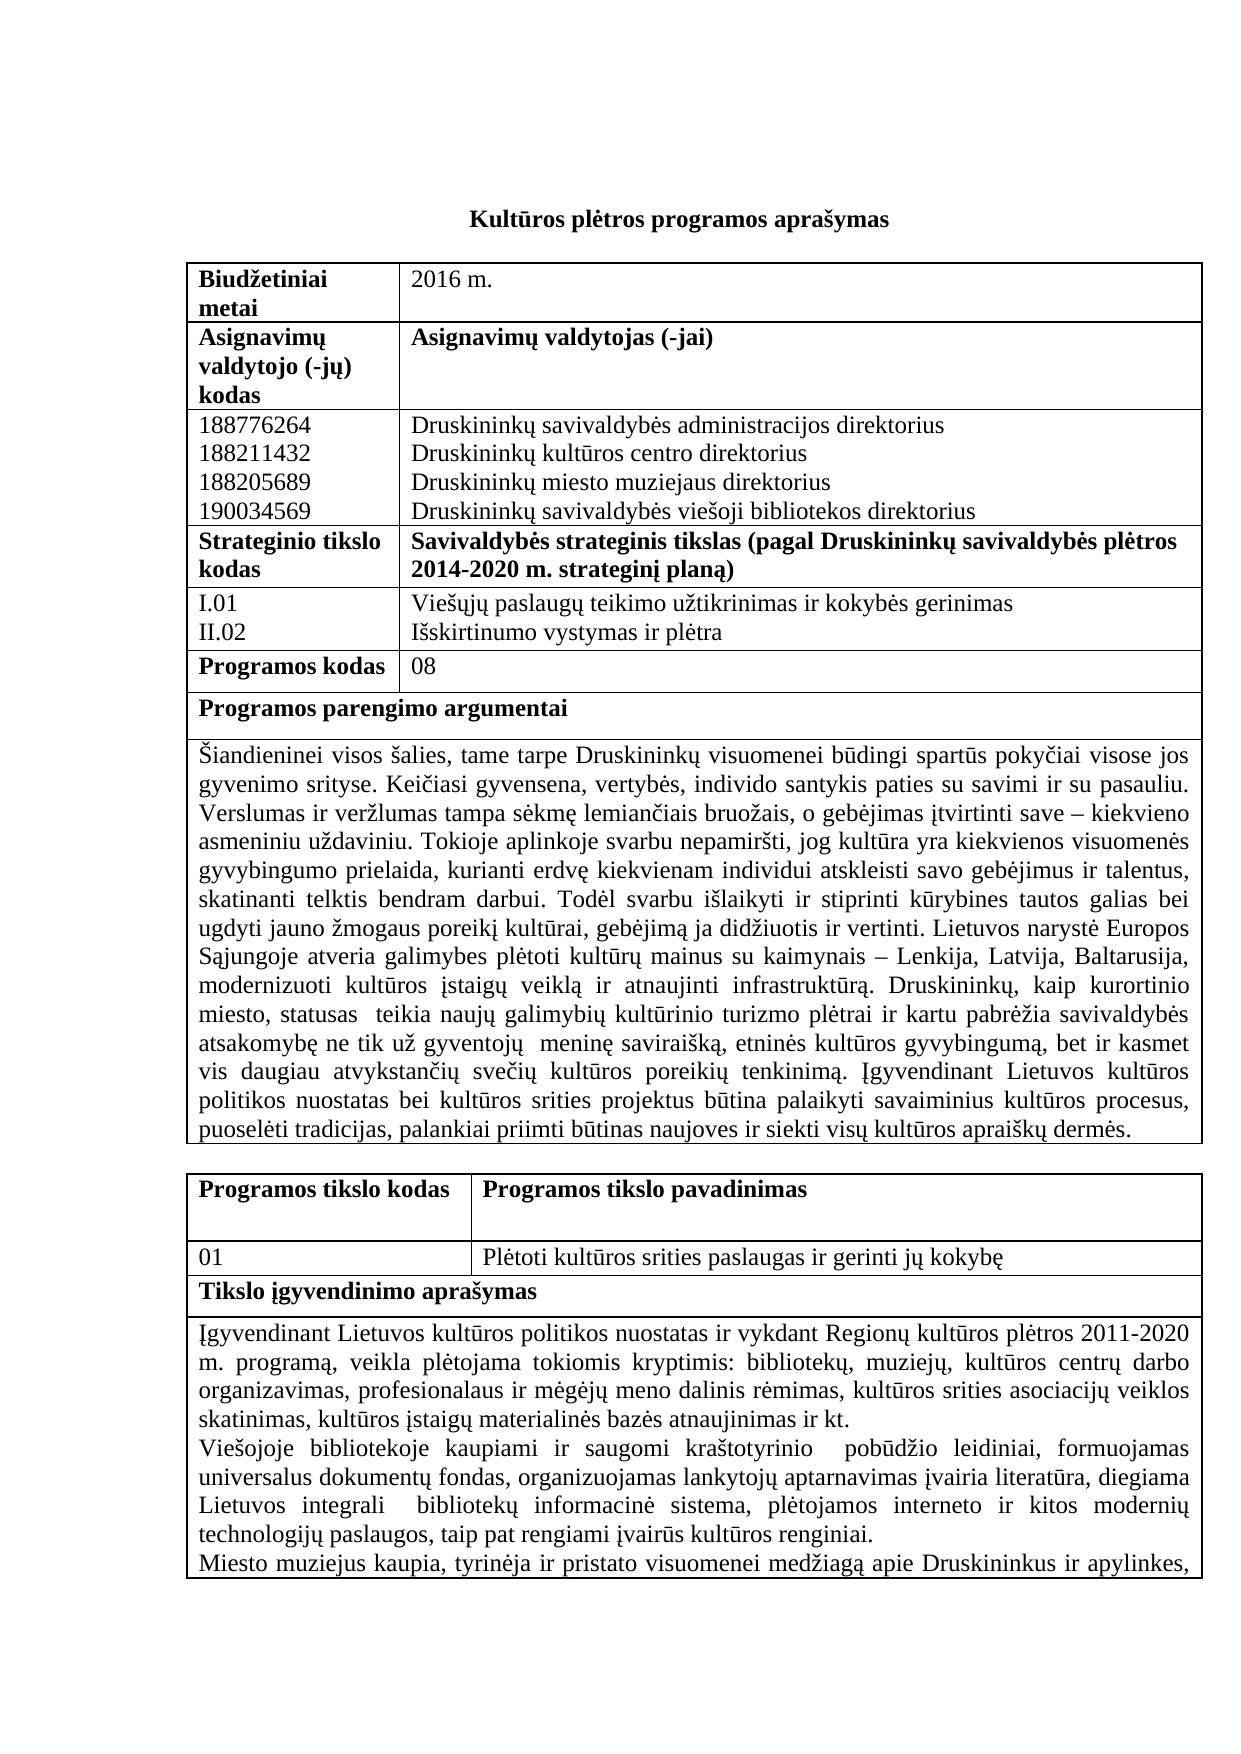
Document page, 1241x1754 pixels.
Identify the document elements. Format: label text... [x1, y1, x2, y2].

table_cell 188776264 188211432 188205689 190034569 [188, 410, 399, 525]
table_cell Asignavimų valdytojas (-jai) [400, 323, 1201, 409]
table_header Biudžetiniai metai [188, 264, 399, 321]
table_cell Programos kodas [188, 651, 399, 692]
table_cell Įgyvendinant Lietuvos kultūros politikos nuostatas ir vykdant Regionų kultūros plėtros 2011-2020 m. programą, veikla plėtojama tokiomis kryptimis: bibliotekų, muziejų, kultūros centrų darbo organizavimas, profesionalaus ir mėgėjų meno dalinis rėmimas, kultūros srities asociacijų veiklos skatinimas, kultūros įstaigų materialinės bazės atnaujinimas ir kt. Viešojoje bibliotekoje kaupiami ir saugomi kraštotyrinio pobūdžio leidiniai, formuojamas universalus dokumentų fondas, organizuojamas lankytojų aptarnavimas įvairia literatūra, diegiama Lietuvos integrali bibliotekų informacinė sistema, plėtojamos interneto ir kitos modernių technologijų paslaugos, taip pat rengiami įvairūs kultūros renginiai. Miesto muziejus kaupia, tyrinėja ir pristato visuomenei medžiagą apie Druskininkus ir apylinkes, [188, 1318, 1201, 1577]
text Kultūros plėtros programos aprašymas [177, 204, 1181, 233]
table_header 2016 m. [400, 264, 1201, 321]
table_cell Viešųjų paslaugų teikimo užtikrinimas ir kokybės gerinimas Išskirtinumo vystymas ir plėtra [400, 588, 1201, 650]
table_cell 01 [188, 1242, 471, 1275]
table_cell Strateginio tikslo kodas [188, 526, 399, 587]
table_cell Šiandieninei visos šalies, tame tarpe Druskininkų visuomenei būdingi spartūs pokyčiai visose jos gyvenimo srityse. Keičiasi gyvensena, vertybės, individo santykis paties su savimi ir su pasauliu. Verslumas ir veržlumas tampa sėkmę lemiančiais bruožais, o gebėjimas įtvirtinti save – kiekvieno asmeniniu uždaviniu. Tokioje aplinkoje svarbu nepamiršti, jog kultūra yra kiekvienos visuomenės gyvybingumo prielaida, kurianti erdvę kiekvienam individui atskleisti savo gebėjimus ir talentus, skatinanti telktis bendram darbui. Todėl svarbu išlaikyti ir stiprinti kūrybines tautos galias bei ugdyti jauno žmogaus poreikį kultūrai, gebėjimą ja didžiuotis ir vertinti. Lietuvos narystė Europos Sąjungoje atveria galimybes plėtoti kultūrų mainus su kaimynais – Lenkija, Latvija, Baltarusija, modernizuoti kultūros įstaigų veiklą ir atnaujinti infrastruktūrą. Druskininkų, kaip kurortinio miesto, statusas teikia naujų galimybių kultūrinio turizmo plėtrai ir kartu pabrėžia savivaldybės atsakomybę ne tik už gyventojų meninę saviraišką, etninės kultūros gyvybingumą, bet ir kasmet vis daugiau atvykstančių svečių kultūros poreikių tenkinimą. Įgyvendinant Lietuvos kultūros politikos nuostatas bei kultūros srities projektus būtina palaikyti savaiminius kultūros procesus, puoselėti tradicijas, palankiai priimti būtinas naujoves ir siekti visų kultūros apraiškų dermės. [188, 740, 1201, 1143]
table_cell Tikslo įgyvendinimo aprašymas [188, 1276, 1201, 1316]
table_header Programos tikslo kodas [188, 1175, 471, 1239]
table_cell 08 [400, 651, 1201, 692]
table_header Programos tikslo pavadinimas [472, 1175, 1201, 1239]
table_cell Asignavimų valdytojo (-jų) kodas [188, 323, 399, 409]
table_cell I.01 II.02 [188, 588, 399, 650]
table_cell Plėtoti kultūros srities paslaugas ir gerinti jų kokybę [472, 1242, 1201, 1275]
table_cell Druskininkų savivaldybės administracijos direktorius Druskininkų kultūros centro direktorius Druskininkų miesto muziejaus direktorius Druskininkų savivaldybės viešoji bibliotekos direktorius [400, 410, 1201, 525]
table_cell Savivaldybės strateginis tikslas (pagal Druskininkų savivaldybės plėtros 2014-2020 m. strateginį planą) [400, 526, 1201, 587]
table_cell Programos parengimo argumentai [188, 693, 1201, 739]
